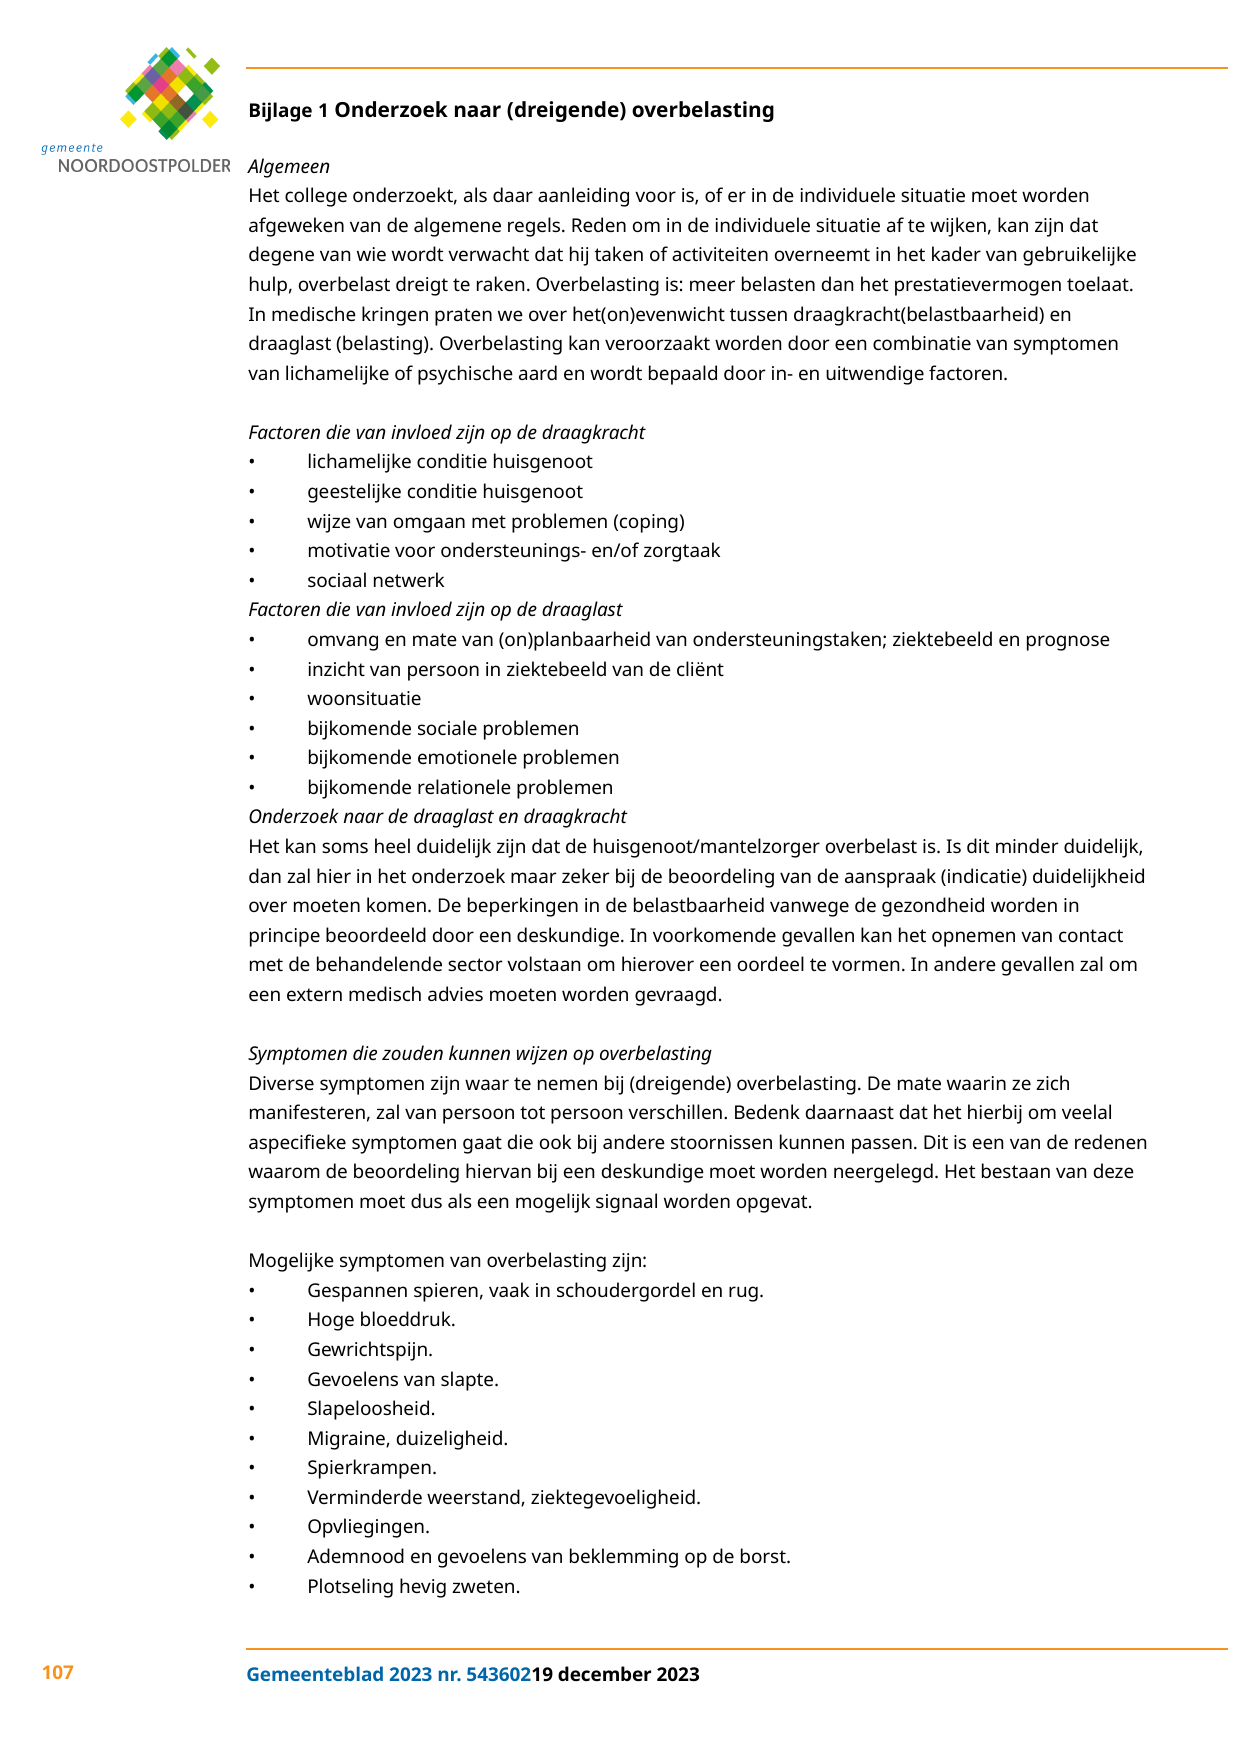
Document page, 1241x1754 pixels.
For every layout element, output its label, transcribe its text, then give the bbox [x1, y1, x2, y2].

list Gespannen spieren, vaak in schoudergordel en rug. [248, 1277, 1152, 1303]
list wijze van omgaan met problemen (coping) [248, 508, 1152, 534]
list lichamelijke conditie huisgenoot [248, 449, 1152, 474]
list woonsituatie [248, 685, 1152, 711]
text Factoren die van invloed zijn op de draaglast [248, 597, 1152, 622]
text Diverse symptomen zijn waar te nemen bij (dreigende) overbelasting. De mate waarin ze zich manifesteren, zal van persoon tot persoon verschillen. Bedenk daarnaast dat het hierbij om veelal aspecifieke symptomen gaat die ook bij andere stoornissen kunnen passen. Dit is een van de redenen waarom de beoordeling hiervan bij een deskundige moet worden neergelegd. Het bestaan van deze symptomen moet dus als een mogelijk signaal worden opgevat. [248, 1070, 1152, 1214]
list geestelijke conditie huisgenoot [248, 478, 1152, 504]
text Het kan soms heel duidelijk zijn dat de huisgenoot/mantelzorger overbelast is. Is dit minder duidelijk, dan zal hier in het onderzoek maar zeker bij de beoordeling van de aanspraak (indicatie) duidelijkheid over moeten komen. De beperkingen in de belastbaarheid vanwege de gezondheid worden in principe beoordeeld door een deskundige. In voorkomende gevallen kan het opnemen van contact met de behandelende sector volstaan om hierover een oordeel te vormen. In andere gevallen zal om een extern medisch advies moeten worden gevraagd. [248, 833, 1152, 1007]
list omvang en mate van (on)planbaarheid van ondersteuningstaken; ziektebeeld en prognose [248, 626, 1152, 652]
list motivatie voor ondersteunings- en/of zorgtaak [248, 537, 1152, 563]
list Hoge bloeddruk. [248, 1307, 1152, 1332]
text Het college onderzoekt, als daar aanleiding voor is, of er in de individuele situatie moet worden afgeweken van de algemene regels. Reden om in de individuele situatie af te wijken, kan zijn dat degene van wie wordt verwacht dat hij taken of activiteiten overneemt in het kader van gebruikelijke hulp, overbelast dreigt te raken. Overbelasting is: meer belasten dan het prestatievermogen toelaat. In medische kringen praten we over het(on)evenwicht tussen draagkracht(belastbaarheid) en draaglast (belasting). Overbelasting kan veroorzaakt worden door een combinatie van symptomen van lichamelijke of psychische aard en wordt bepaald door in- en uitwendige factoren. [248, 182, 1152, 386]
list Spierkrampen. [248, 1454, 1152, 1480]
text Factoren die van invloed zijn op de draagkracht [248, 419, 1152, 445]
list Opvliegingen. [248, 1514, 1152, 1539]
list inzicht van persoon in ziektebeeld van de cliënt [248, 656, 1152, 682]
picture [41, 47, 231, 172]
list sociaal netwerk [248, 567, 1152, 593]
list Plotseling hevig zweten. [248, 1573, 1152, 1599]
text Symptomen die zouden kunnen wijzen op overbelasting [248, 1040, 1152, 1066]
list Verminderde weerstand, ziektegevoeligheid. [248, 1484, 1152, 1510]
text Onderzoek naar de draaglast en draagkracht [248, 804, 1152, 829]
list bijkomende relationele problemen [248, 774, 1152, 800]
text Bijlage 1 Onderzoek naar (dreigende) overbelasting [248, 95, 1152, 123]
list Ademnood en gevoelens van beklemming op de borst. [248, 1543, 1152, 1569]
list bijkomende emotionele problemen [248, 744, 1152, 770]
text Algemeen [248, 153, 1152, 179]
list bijkomende sociale problemen [248, 715, 1152, 741]
list Gewrichtspijn. [248, 1336, 1152, 1362]
text Mogelijke symptomen van overbelasting zijn: [248, 1247, 1152, 1273]
list Gevoelens van slapte. [248, 1366, 1152, 1392]
list Slapeloosheid. [248, 1395, 1152, 1421]
list Migraine, duizeligheid. [248, 1425, 1152, 1451]
